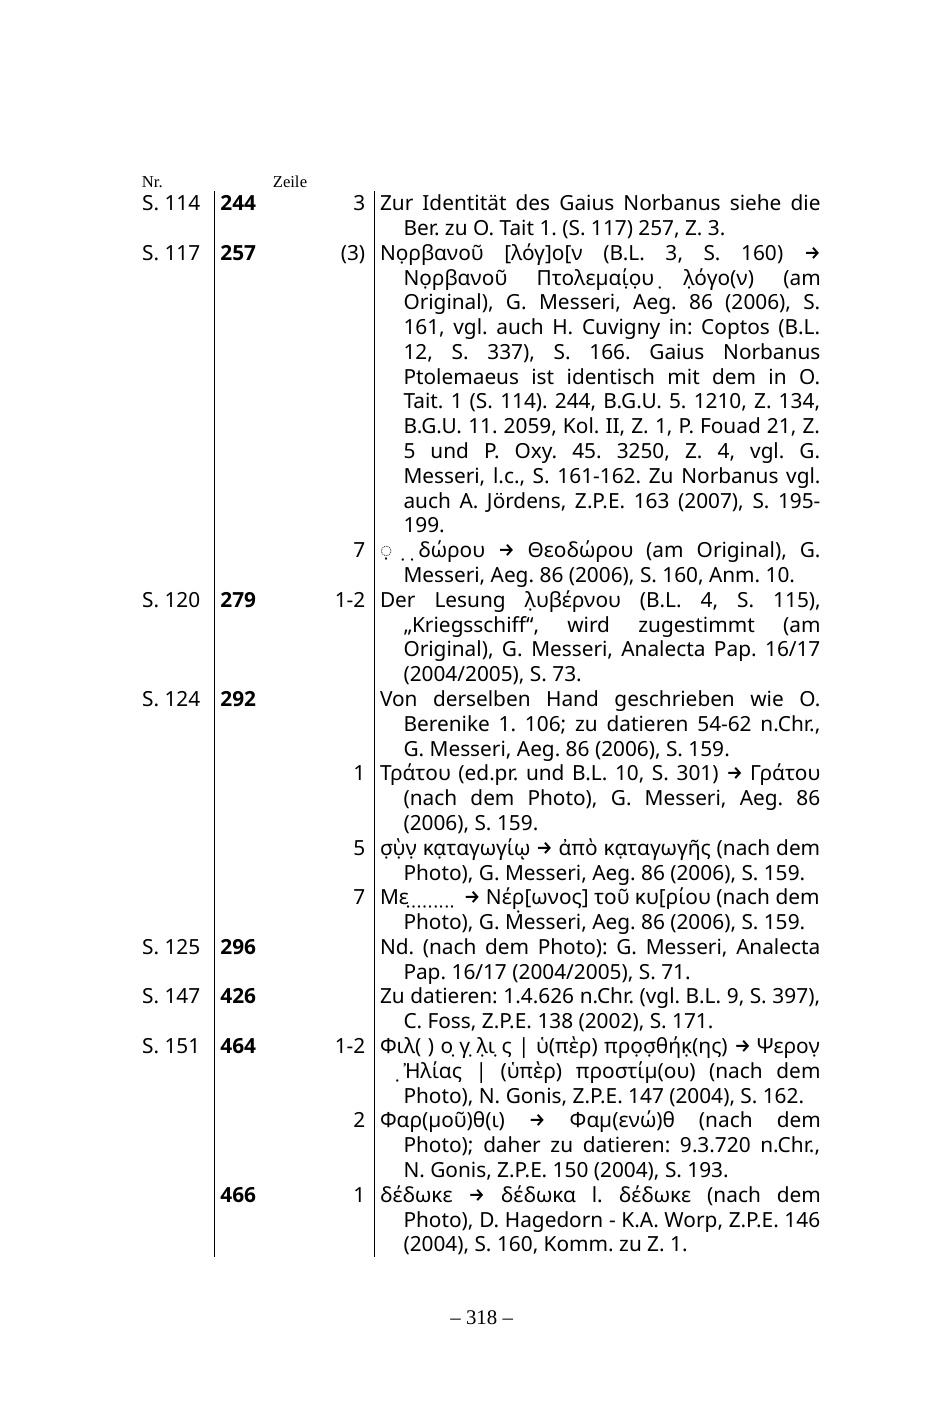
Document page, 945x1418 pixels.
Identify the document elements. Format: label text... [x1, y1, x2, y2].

table_cell 244 [215, 191, 319, 240]
table_cell Νο̣ρβανοῦ [λόγ]ο[ν (B.L. 3, S. 160) → Νο̣ρβανοῦ Πτολεμαί̣ο̣υ̣ λ̣όγο(ν) (am Original), G. Messeri, Aeg. 86 (2006), S. 161, vgl. auch H. Cuvigny in: Coptos (B.L. 12, S. 337), S. 166. Gaius Norbanus Ptolemaeus ist identisch mit dem in O. Tait. 1 (S. 114). 244, B.G.U. 5. 1210, Z. 134, B.G.U. 11. 2059, Kol. II, Z. 1, P. Fouad 21, Z. 5 und P. Oxy. 45. 3250, Z. 4, vgl. G. Messeri, l.c., S. 161-162. Zu Norbanus vgl. auch A. Jördens, Z.P.E. 163 (2007), S. 195-199. [375, 240, 827, 538]
table_cell [136, 1108, 214, 1182]
table_cell 1 [319, 1183, 374, 1257]
table_cell [215, 761, 319, 835]
table_cell [215, 538, 319, 587]
table_cell 1-2 [319, 1034, 374, 1108]
table_cell Τράτου (ed.pr. und B.L. 10, S. 301) → Γράτου (nach dem Photo), G. Messeri, Aeg. 86 (2006), S. 159. [375, 761, 827, 835]
table_cell 1-2 [319, 588, 374, 687]
table_cell S. 125 [136, 935, 214, 984]
table_cell 296 [215, 935, 374, 984]
table_cell Zu datieren: 1.4.626 n.Chr. (vgl. B.L. 9, S. 397), C. Foss, Z.P.E. 138 (2002), S. 171. [375, 984, 827, 1034]
table_cell σ̣ὺ̣ν̣ κα̣ταγωγίῳ → ἀπὸ κα̣ταγωγῆς (nach dem Photo), G. Messeri, Aeg. 86 (2006), S. 159. [375, 835, 827, 885]
table_cell 466 [215, 1183, 319, 1257]
table_cell S. 117 [136, 240, 214, 538]
table_cell Φαρ(μοῦ)θ(ι) → Φαμ(ενώ)θ (nach dem Photo); daher zu datieren: 9.3.720 n.Chr., N. Gonis, Z.P.E. 150 (2004), S. 193. [375, 1108, 827, 1182]
table_cell S. 147 [136, 984, 214, 1034]
table_cell 3 [319, 191, 374, 240]
table_cell S. 124 [136, 687, 214, 761]
table_cell [215, 835, 319, 885]
table_cell 1 [319, 761, 374, 835]
table_cell Με ̣ ̣ ̣ ̣ ̣ ̣ ̣ ̣ ̣ → Νέρ̣[ωνος] τοῦ κυ[ρίου (nach dem Photo), G. Messeri, Aeg. 86 (2006), S. 159. [375, 885, 827, 934]
table_cell [136, 761, 214, 835]
table_cell S. 120 [136, 588, 214, 687]
table_cell S. 151 [136, 1034, 214, 1108]
table_cell S. 114 [136, 191, 214, 240]
table_cell Zur Identität des Gaius Norbanus siehe die Ber. zu O. Tait 1. (S. 117) 257, Z. 3. [375, 191, 827, 240]
table_cell 464 [215, 1034, 319, 1108]
table_cell (3) [319, 240, 374, 538]
table_cell Nd. (nach dem Photo): G. Messeri, Analecta Pap. 16/17 (2004/2005), S. 71. [375, 935, 827, 984]
table_cell [215, 885, 319, 934]
table_cell 7 [319, 885, 374, 934]
table_cell 257 [215, 240, 319, 538]
table_cell 5 [319, 835, 374, 885]
table_cell ̣ ̣ ̣δώρου → Θεοδώρου (am Original), G. Messeri, Aeg. 86 (2006), S. 160, Anm. 10. [375, 538, 827, 587]
table_cell [215, 1108, 319, 1182]
table_cell 7 [319, 538, 374, 587]
table_cell 426 [215, 984, 374, 1034]
table_cell [136, 835, 214, 885]
table_cell [136, 885, 214, 934]
table_cell δέδωκε → δέδωκα l. δέδωκε (nach dem Photo), D. Hagedorn - K.A. Worp, Z.P.E. 146 (2004), S. 160, Komm. zu Z. 1. [375, 1183, 827, 1257]
table_cell 279 [215, 588, 319, 687]
table_cell 292 [215, 687, 374, 761]
table_cell [136, 1183, 214, 1257]
table_cell [136, 538, 214, 587]
table_cell 2 [319, 1108, 374, 1182]
table_cell Von derselben Hand geschrieben wie O. Berenike 1. 106; zu datieren 54-62 n.Chr., G. Messeri, Aeg. 86 (2006), S. 159. [375, 687, 827, 761]
table_cell Φιλ( ) ο ̣γ ̣λ̣ι ̣ς | ὑ(πὲρ) προ̣σ̣θήκ̣(ης) → Ψερον̣ ̣Ἠλίας | (ὑπὲρ) προστίμ(ου) (nach dem Photo), N. Gonis, Z.P.E. 147 (2004), S. 162. [375, 1034, 827, 1108]
table_cell Der Lesung λ̣υβέρνου (B.L. 4, S. 115), „Kriegsschiff“, wird zugestimmt (am Original), G. Messeri, Analecta Pap. 16/17 (2004/2005), S. 73. [375, 588, 827, 687]
